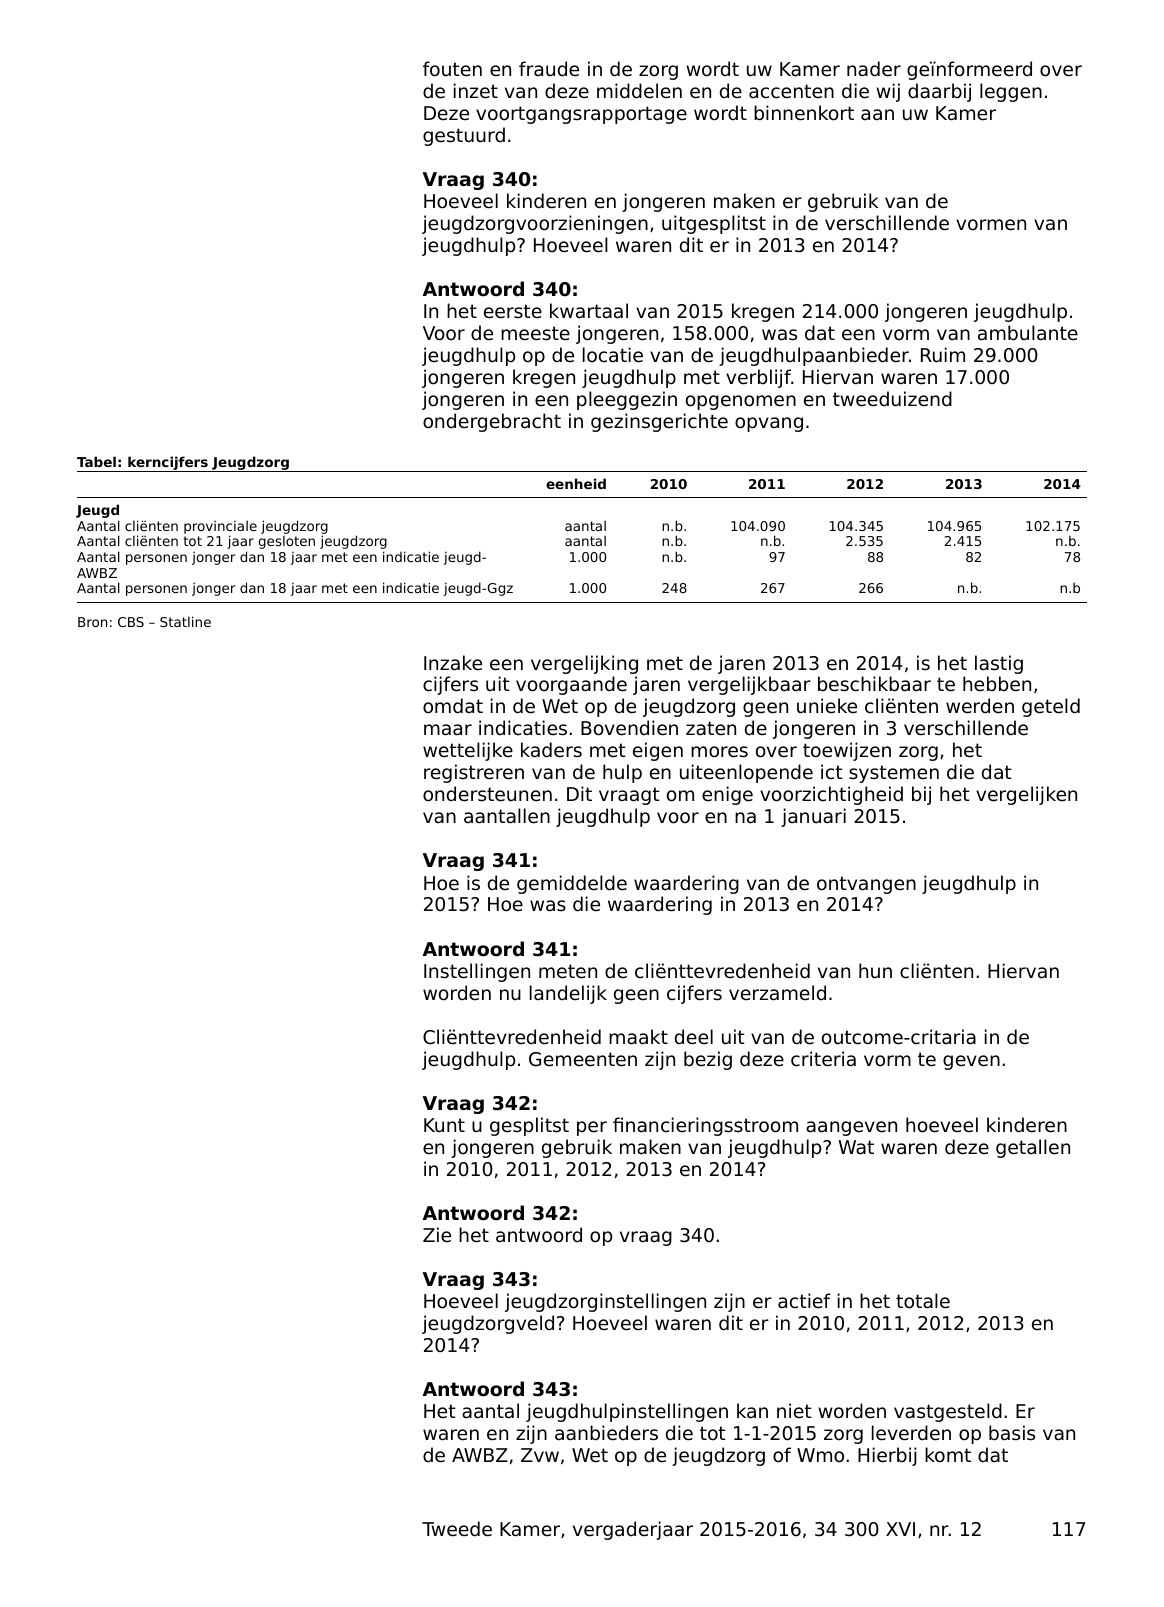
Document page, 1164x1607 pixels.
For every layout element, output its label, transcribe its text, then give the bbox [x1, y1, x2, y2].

table_cell [77, 472, 518, 497]
table_cell 2.535 [791, 534, 890, 550]
table_cell n.b. [890, 581, 988, 602]
table_cell 266 [791, 581, 890, 602]
table_cell n.b. [693, 534, 791, 550]
table_cell Aantal personen jonger dan 18 jaar met een indicatie jeugd-AWBZ [77, 550, 518, 581]
table_cell 104.345 [791, 518, 890, 534]
table_cell Bron: CBS – Statline [77, 603, 1087, 630]
table_header Tabel: kerncijfers Jeugdzorg [77, 455, 1087, 471]
table_cell 267 [693, 581, 791, 602]
table_cell [988, 498, 1087, 518]
table_cell 2012 [791, 472, 890, 497]
text Vraag 342: [422, 1093, 1087, 1115]
text Hoe is de gemiddelde waardering van de ontvangen jeugdhulp in 2015? Hoe was die waardering in 2013 en 2014? [422, 872, 1087, 916]
table_cell [890, 498, 988, 518]
table_cell n.b. [613, 534, 693, 550]
text Hoeveel kinderen en jongeren maken er gebruik van de jeugdzorgvoorzieningen, uitgesplitst in de verschillende vormen van jeugdhulp? Hoeveel waren dit er in 2013 en 2014? [422, 191, 1087, 257]
table_cell 102.175 [988, 518, 1087, 534]
text Vraag 340: [422, 169, 1087, 191]
text Instellingen meten de cliënttevredenheid van hun cliënten. Hiervan worden nu landelijk geen cijfers verzameld. [422, 961, 1087, 1004]
table_cell Jeugd [77, 498, 518, 518]
text Antwoord 342: [422, 1203, 1087, 1225]
table_cell aantal [519, 518, 613, 534]
text Zie het antwoord op vraag 340. [422, 1225, 1087, 1247]
text In het eerste kwartaal van 2015 kregen 214.000 jongeren jeugdhulp. Voor de meeste jongeren, 158.000, was dat een vorm van ambulante jeugdhulp op de locatie van de jeugdhulpaanbieder. Ruim 29.000 jongeren kregen jeugdhulp met verblijf. Hiervan waren 17.000 jongeren in een pleeggezin opgenomen en tweeduizend ondergebracht in gezinsgerichte opvang. [422, 301, 1087, 433]
table_cell n.b. [613, 550, 693, 581]
table_cell [519, 498, 613, 518]
table_cell 1.000 [519, 550, 613, 581]
table_cell 104.965 [890, 518, 988, 534]
table_cell 1.000 [519, 581, 613, 602]
table_cell Aantal cliënten provinciale jeugdzorg [77, 518, 518, 534]
text Vraag 343: [422, 1269, 1087, 1291]
table_cell 97 [693, 550, 791, 581]
table_cell 2.415 [890, 534, 988, 550]
text Inzake een vergelijking met de jaren 2013 en 2014, is het lastig cijfers uit voorgaande jaren vergelijkbaar beschikbaar te hebben, omdat in de Wet op de jeugdzorg geen unieke cliënten werden geteld maar indicaties. Bovendien zaten de jongeren in 3 verschillende wettelijke kaders met eigen mores over toewijzen zorg, het registreren van de hulp en uiteenlopende ict systemen die dat ondersteunen. Dit vraagt om enige voorzichtigheid bij het vergelijken van aantallen jeugdhulp voor en na 1 januari 2015. [422, 652, 1087, 828]
table_cell n.b. [988, 534, 1087, 550]
table_cell Aantal personen jonger dan 18 jaar met een indicatie jeugd-Ggz [77, 581, 518, 602]
table_cell 104.090 [693, 518, 791, 534]
table_cell 2014 [988, 472, 1087, 497]
table_cell n.b. [613, 518, 693, 534]
table_cell aantal [519, 534, 613, 550]
text Antwoord 343: [422, 1379, 1087, 1401]
table_cell eenheid [519, 472, 613, 497]
table_cell 82 [890, 550, 988, 581]
text Antwoord 340: [422, 279, 1087, 301]
text Kunt u gesplitst per financieringsstroom aangeven hoeveel kinderen en jongeren gebruik maken van jeugdhulp? Wat waren deze getallen in 2010, 2011, 2012, 2013 en 2014? [422, 1115, 1087, 1181]
table_cell 78 [988, 550, 1087, 581]
table_cell 2013 [890, 472, 988, 497]
table_cell Aantal cliënten tot 21 jaar gesloten jeugdzorg [77, 534, 518, 550]
table_cell 88 [791, 550, 890, 581]
text Hoeveel jeugdzorginstellingen zijn er actief in het totale jeugdzorgveld? Hoeveel waren dit er in 2010, 2011, 2012, 2013 en 2014? [422, 1291, 1087, 1357]
table_cell 2010 [613, 472, 693, 497]
table_cell n.b [988, 581, 1087, 602]
table_cell 248 [613, 581, 693, 602]
table_cell 2011 [693, 472, 791, 497]
table_cell [693, 498, 791, 518]
table_cell [791, 498, 890, 518]
text Vraag 341: [422, 850, 1087, 872]
text Het aantal jeugdhulpinstellingen kan niet worden vastgesteld. Er waren en zijn aanbieders die tot 1-1-2015 zorg leverden op basis van de AWBZ, Zvw, Wet op de jeugdzorg of Wmo. Hierbij komt dat [422, 1401, 1087, 1467]
text Cliënttevredenheid maakt deel uit van de outcome-critaria in de jeugdhulp. Gemeenten zijn bezig deze criteria vorm te geven. [422, 1027, 1087, 1071]
text fouten en fraude in de zorg wordt uw Kamer nader geïnformeerd over de inzet van deze middelen en de accenten die wij daarbij leggen. Deze voortgangsrapportage wordt binnenkort aan uw Kamer gestuurd. [422, 59, 1087, 147]
text Antwoord 341: [422, 938, 1087, 961]
table_cell [613, 498, 693, 518]
